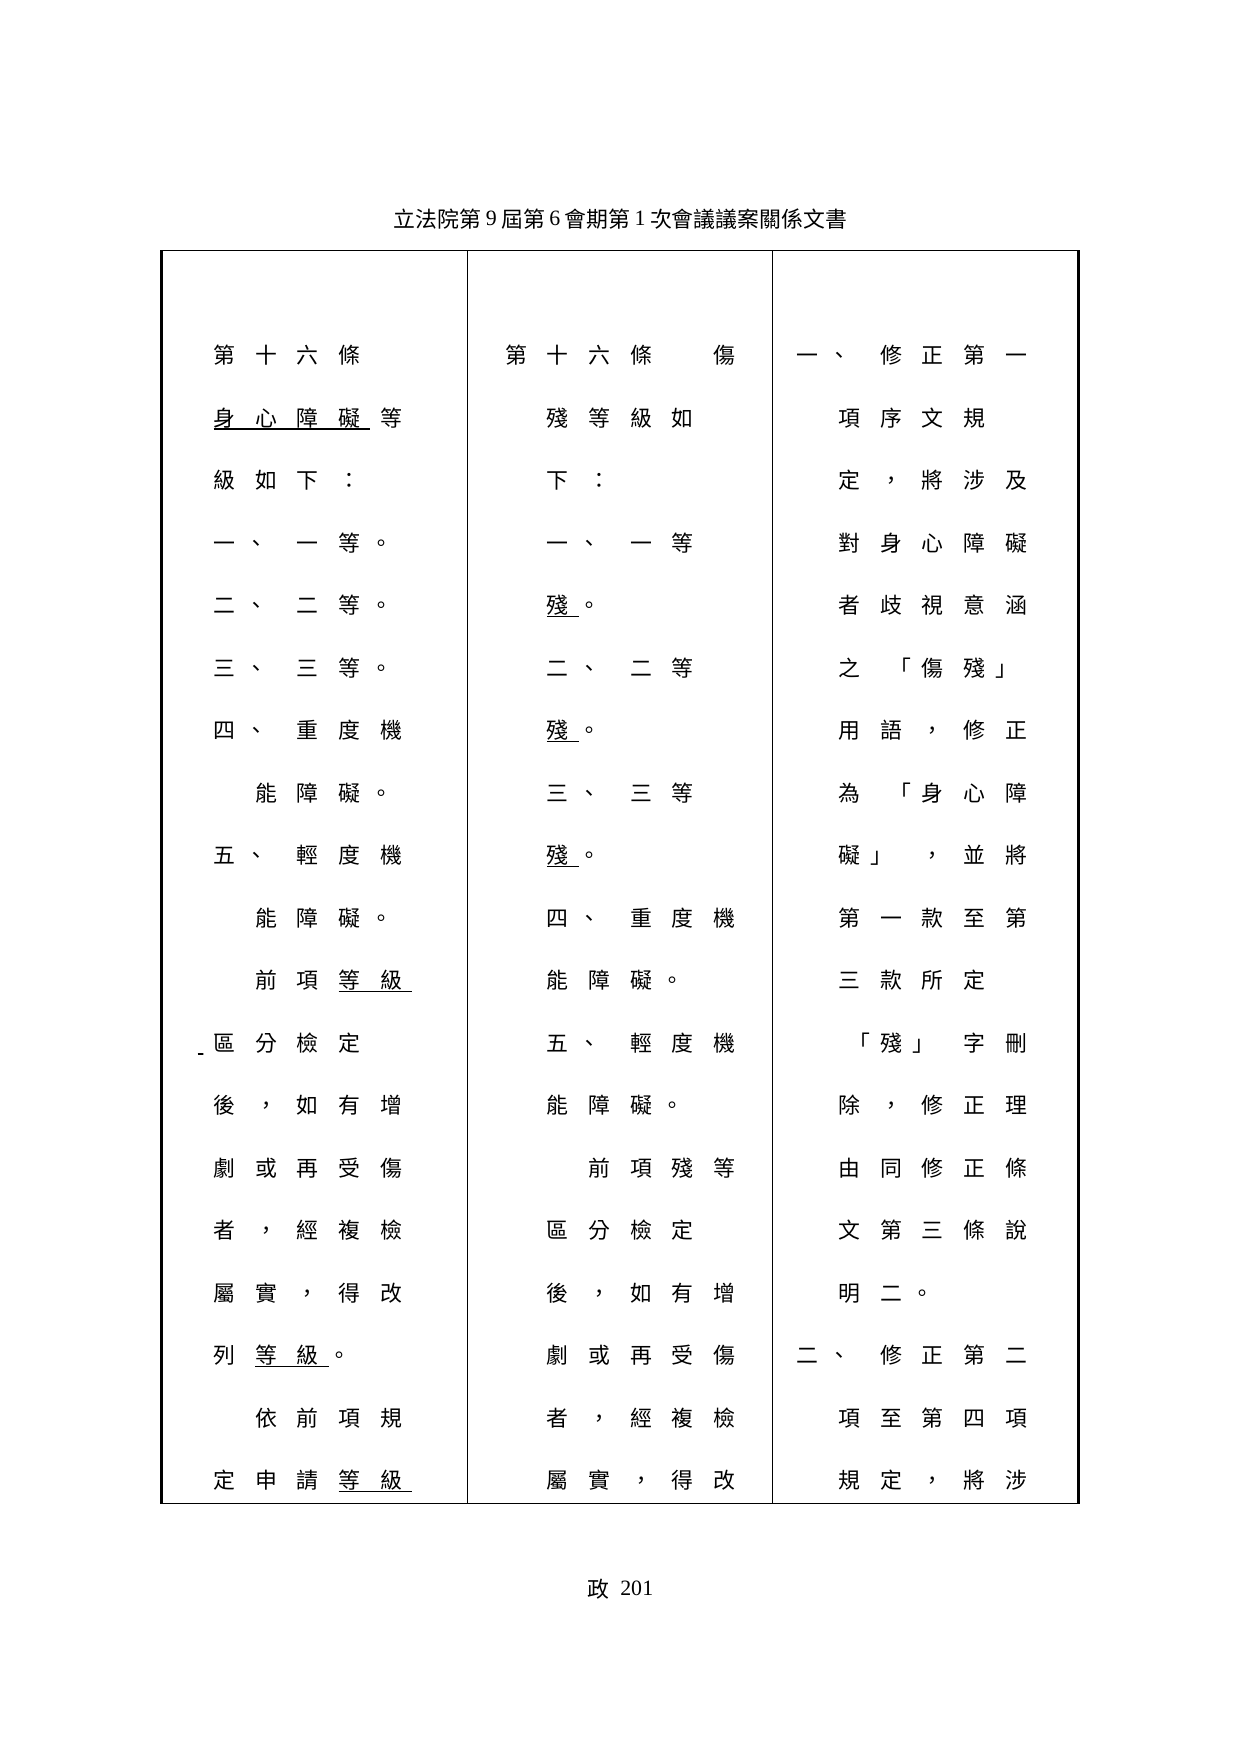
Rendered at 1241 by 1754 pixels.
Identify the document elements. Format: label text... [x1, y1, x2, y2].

table_cell 第十六條 身心障礙等級如下： 一、一等。 二、二等。 三、三等。 四、重度機能障礙。 五、輕度機能障礙。 前項等級區分檢定後，如有增劇或再受傷者，經複檢屬實，得改列等級。 依前項規定申請等級 [163, 251, 467, 1503]
table_cell 第十六條 傷殘等級如下： 一、一等殘。 二、二等殘。 三、三等殘。 四、重度機能障礙。 五、輕度機能障礙。 前項殘等區分檢定後，如有增劇或再受傷者，經複檢屬實，得改 [468, 251, 772, 1503]
table_cell 一、修正第一項序文規定，將涉及對身心障礙者歧視意涵之「傷殘」用語，修正為「身心障礙」，並將第一款至第三款所定「殘」字刪除，修正理由同修正條文第三條說明二。 二、修正第二項至第四項規定，將涉 [773, 251, 1077, 1503]
